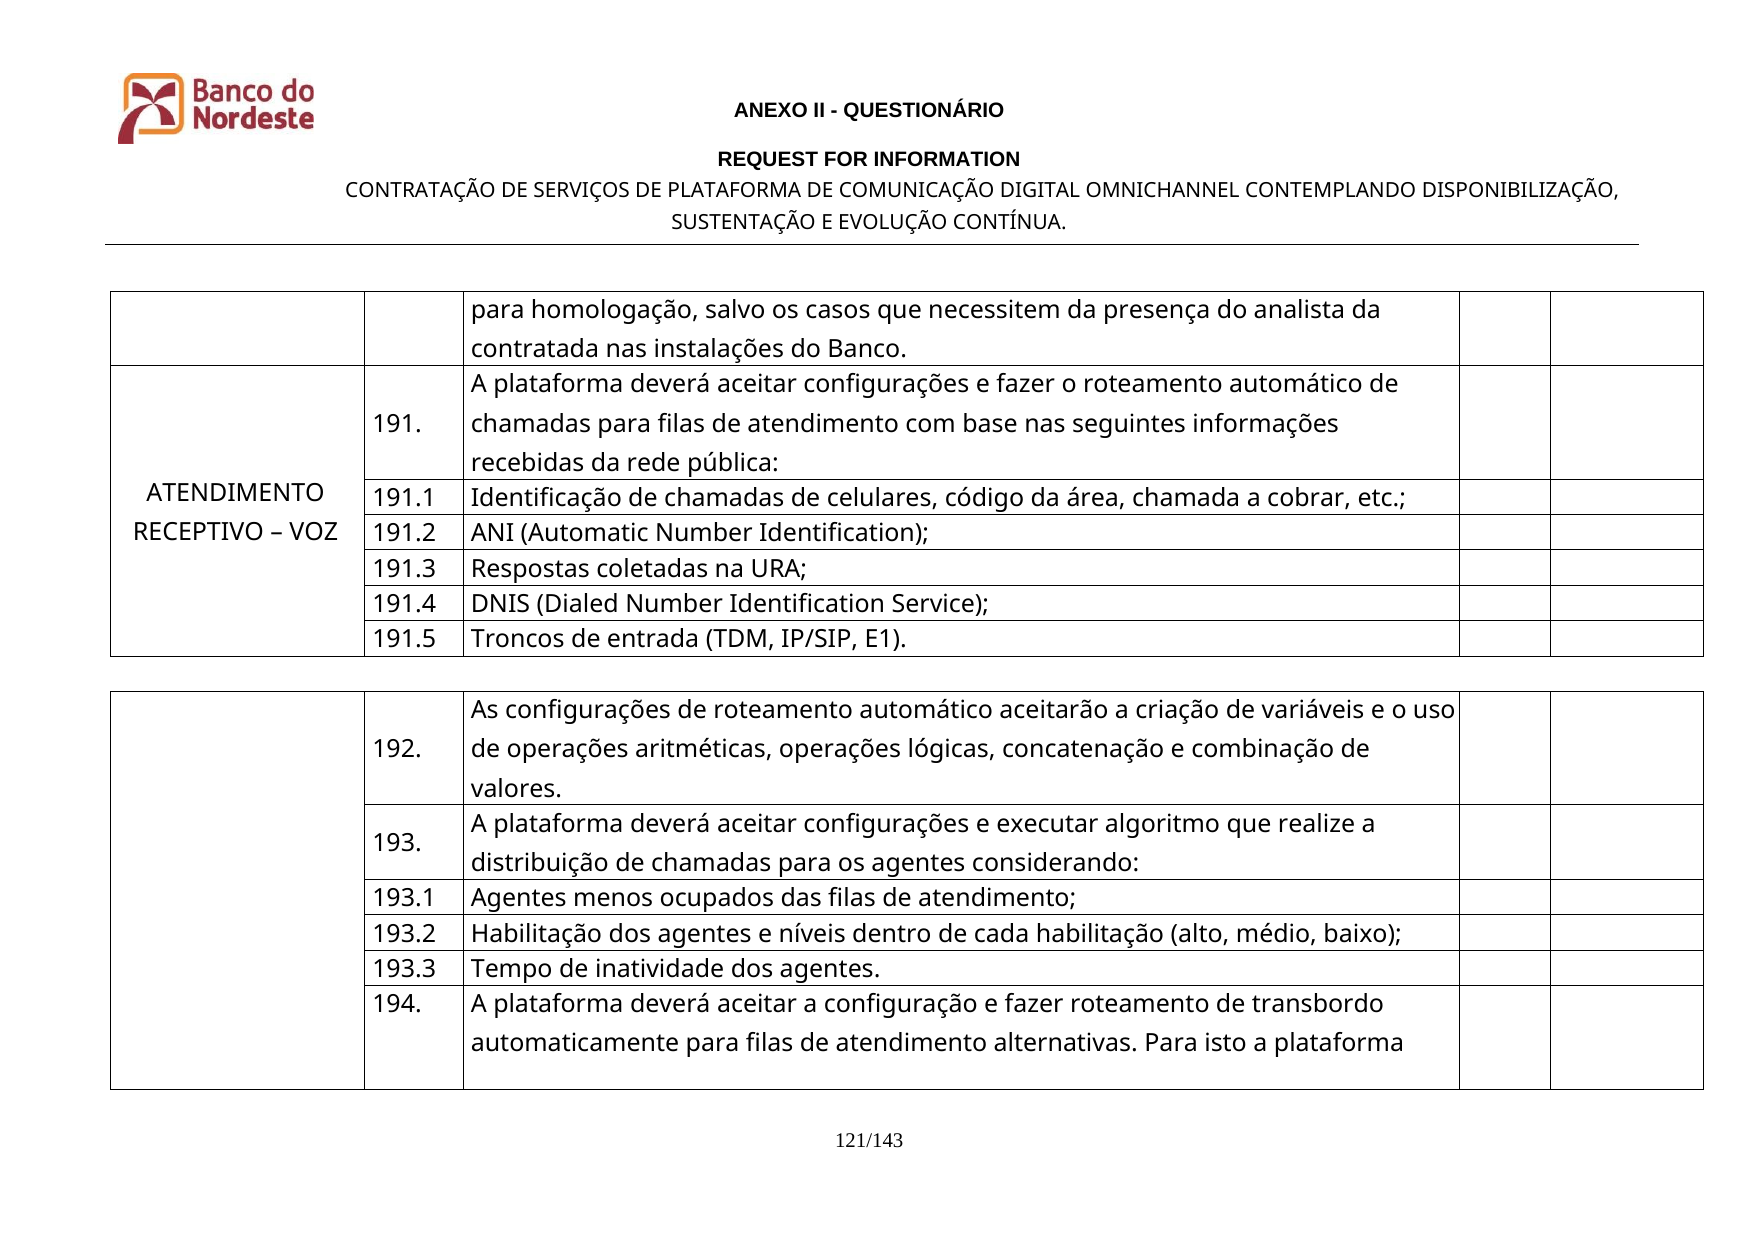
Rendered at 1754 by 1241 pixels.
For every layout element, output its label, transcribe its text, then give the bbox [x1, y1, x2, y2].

table_cell 194. [365, 986, 463, 1089]
table_cell [1551, 550, 1703, 585]
table_cell A plataforma deverá aceitar configurações e fazer o roteamento automático de chamadas para filas de atendimento com base nas seguintes informações recebidas da rede pública: [464, 366, 1459, 478]
table_cell 193.1 [365, 880, 463, 914]
table_cell 191. [365, 366, 463, 478]
table_cell Tempo de inatividade dos agentes. [464, 951, 1459, 985]
table_cell [1460, 951, 1550, 985]
table_cell DNIS (Dialed Number Identification Service); [464, 586, 1459, 620]
table_header [111, 292, 364, 365]
table_cell 193.2 [365, 915, 463, 950]
table_cell [1551, 915, 1703, 950]
table_cell [1551, 951, 1703, 985]
table_cell 191.1 [365, 480, 463, 514]
picture [118, 73, 314, 144]
table_cell [1551, 480, 1703, 514]
table_cell [1551, 586, 1703, 620]
table_cell [1551, 292, 1703, 365]
table_cell 193. [365, 805, 463, 879]
table_cell Troncos de entrada (TDM, IP/SIP, E1). [464, 621, 1459, 656]
table_cell Identificação de chamadas de celulares, código da área, chamada a cobrar, etc.; [464, 480, 1459, 514]
table_cell [1460, 292, 1550, 365]
table_cell [365, 292, 463, 365]
table_header [111, 692, 364, 1089]
table_cell Agentes menos ocupados das filas de atendimento; [464, 880, 1459, 914]
table_cell A plataforma deverá aceitar a configuração e fazer roteamento de transbordo automaticamente para filas de atendimento alternativas. Para isto a plataforma [464, 986, 1459, 1089]
table_cell 191.2 [365, 515, 463, 549]
table_cell [1460, 880, 1550, 914]
table_cell Respostas coletadas na URA; [464, 550, 1459, 585]
table_cell 193.3 [365, 951, 463, 985]
table_cell Habilitação dos agentes e níveis dentro de cada habilitação (alto, médio, baixo); [464, 915, 1459, 950]
table_cell 191.3 [365, 550, 463, 585]
table_header [1551, 692, 1703, 804]
table_cell ATENDIMENTO RECEPTIVO – VOZ [111, 366, 364, 656]
table_cell [1460, 986, 1550, 1089]
table_cell [1460, 515, 1550, 549]
table_header [1460, 692, 1550, 804]
table_cell [1460, 805, 1550, 879]
table_header As configurações de roteamento automático aceitarão a criação de variáveis e o uso de operações aritméticas, operações lógicas, concatenação e combinação de valores. [464, 692, 1459, 804]
table_cell [1460, 621, 1550, 656]
table_cell ANI (Automatic Number Identification); [464, 515, 1459, 549]
table_cell [1460, 586, 1550, 620]
table_cell [1460, 915, 1550, 950]
table_cell [1551, 515, 1703, 549]
table_cell [1551, 880, 1703, 914]
table_cell [1460, 366, 1550, 478]
table_cell [1551, 805, 1703, 879]
table_cell [1551, 621, 1703, 656]
table_cell 191.5 [365, 621, 463, 656]
table_header 192. [365, 692, 463, 804]
table_cell [1460, 550, 1550, 585]
table_cell para homologação, salvo os casos que necessitem da presença do analista da contratada nas instalações do Banco. [464, 292, 1459, 365]
table_cell [1551, 366, 1703, 478]
table_cell A plataforma deverá aceitar configurações e executar algoritmo que realize a distribuição de chamadas para os agentes considerando: [464, 805, 1459, 879]
table_cell [1551, 986, 1703, 1089]
table_cell 191.4 [365, 586, 463, 620]
table_cell [1460, 480, 1550, 514]
